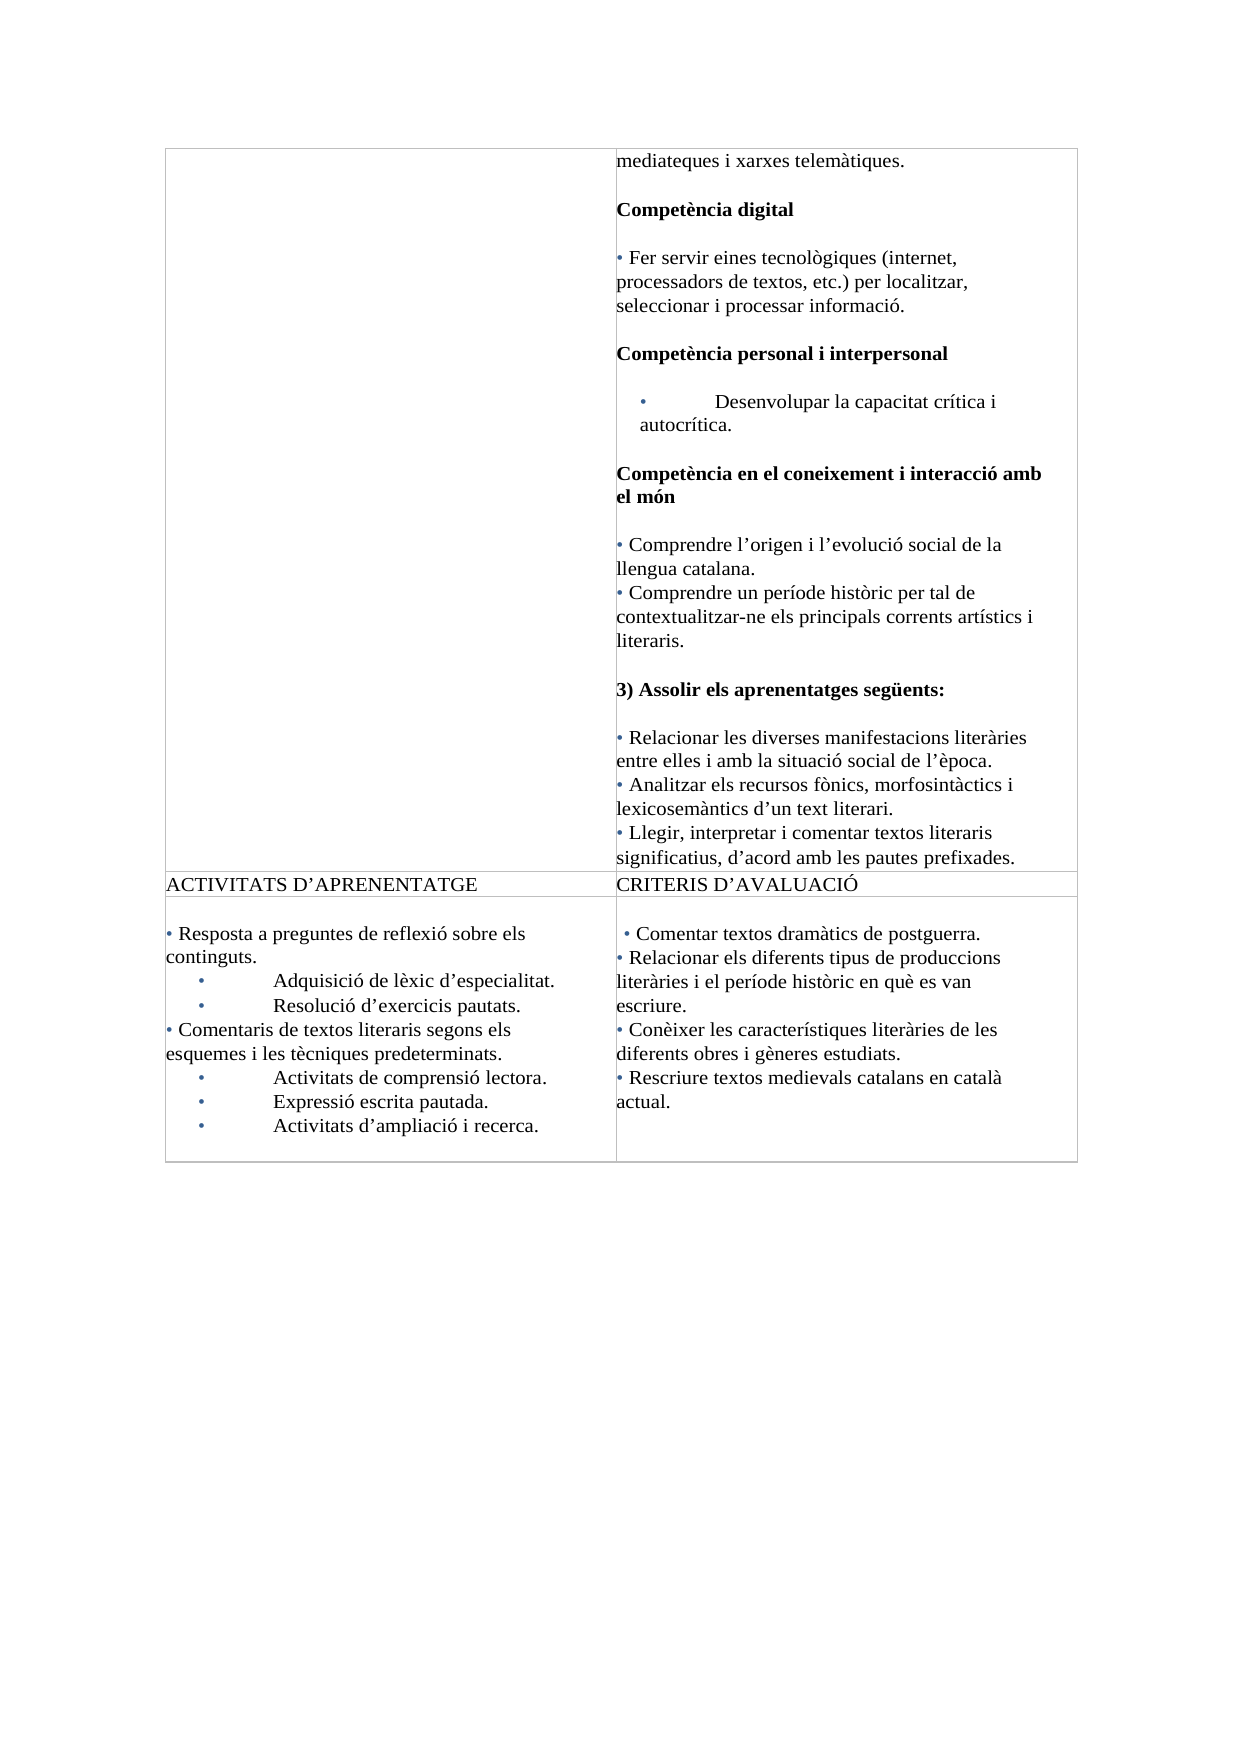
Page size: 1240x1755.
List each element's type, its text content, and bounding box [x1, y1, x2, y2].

table_cell Resposta a preguntes de reflexió sobre els continguts. Adquisició de lèxic d’especialitat. Resolució d’exercicis pautats. Comentaris de textos literaris segons els esquemes i les tècniques predeterminats. Activitats de comprensió lectora. Expressió escrita pautada. Activitats d’ampliació i recerca. [166, 897, 616, 1161]
table_cell Comentar textos dramàtics de postguerra. Relacionar els diferents tipus de produccions literàries i el període històric en què es van escriure. Conèixer les característiques literàries de les diferents obres i gèneres estudiats. Rescriure textos medievals catalans en català actual. [617, 897, 1077, 1161]
table_cell ACTIVITATS D’APRENENTATGE [166, 872, 616, 896]
table_header [166, 149, 616, 871]
table_cell CRITERIS D’AVALUACIÓ [617, 872, 1077, 896]
table_header mediateques i xarxes telemàtiques. Competència digital Fer servir eines tecnològiques (internet, processadors de textos, etc.) per localitzar, seleccionar i processar informació. Competència personal i interpersonal Desenvolupar la capacitat crítica i autocrítica. Competència en el coneixement i interacció amb el món Comprendre l’origen i l’evolució social de la llengua catalana. Comprendre un període històric per tal de contextualitzar-ne els principals corrents artístics i literaris. 3) Assolir els aprenentatges següents: Relacionar les diverses manifestacions literàries entre elles i amb la situació social de l’època. Analitzar els recursos fònics, morfosintàctics i lexicosemàntics d’un text literari. Llegir, interpretar i comentar textos literaris significatius, d’acord amb les pautes prefixades. [617, 149, 1077, 871]
